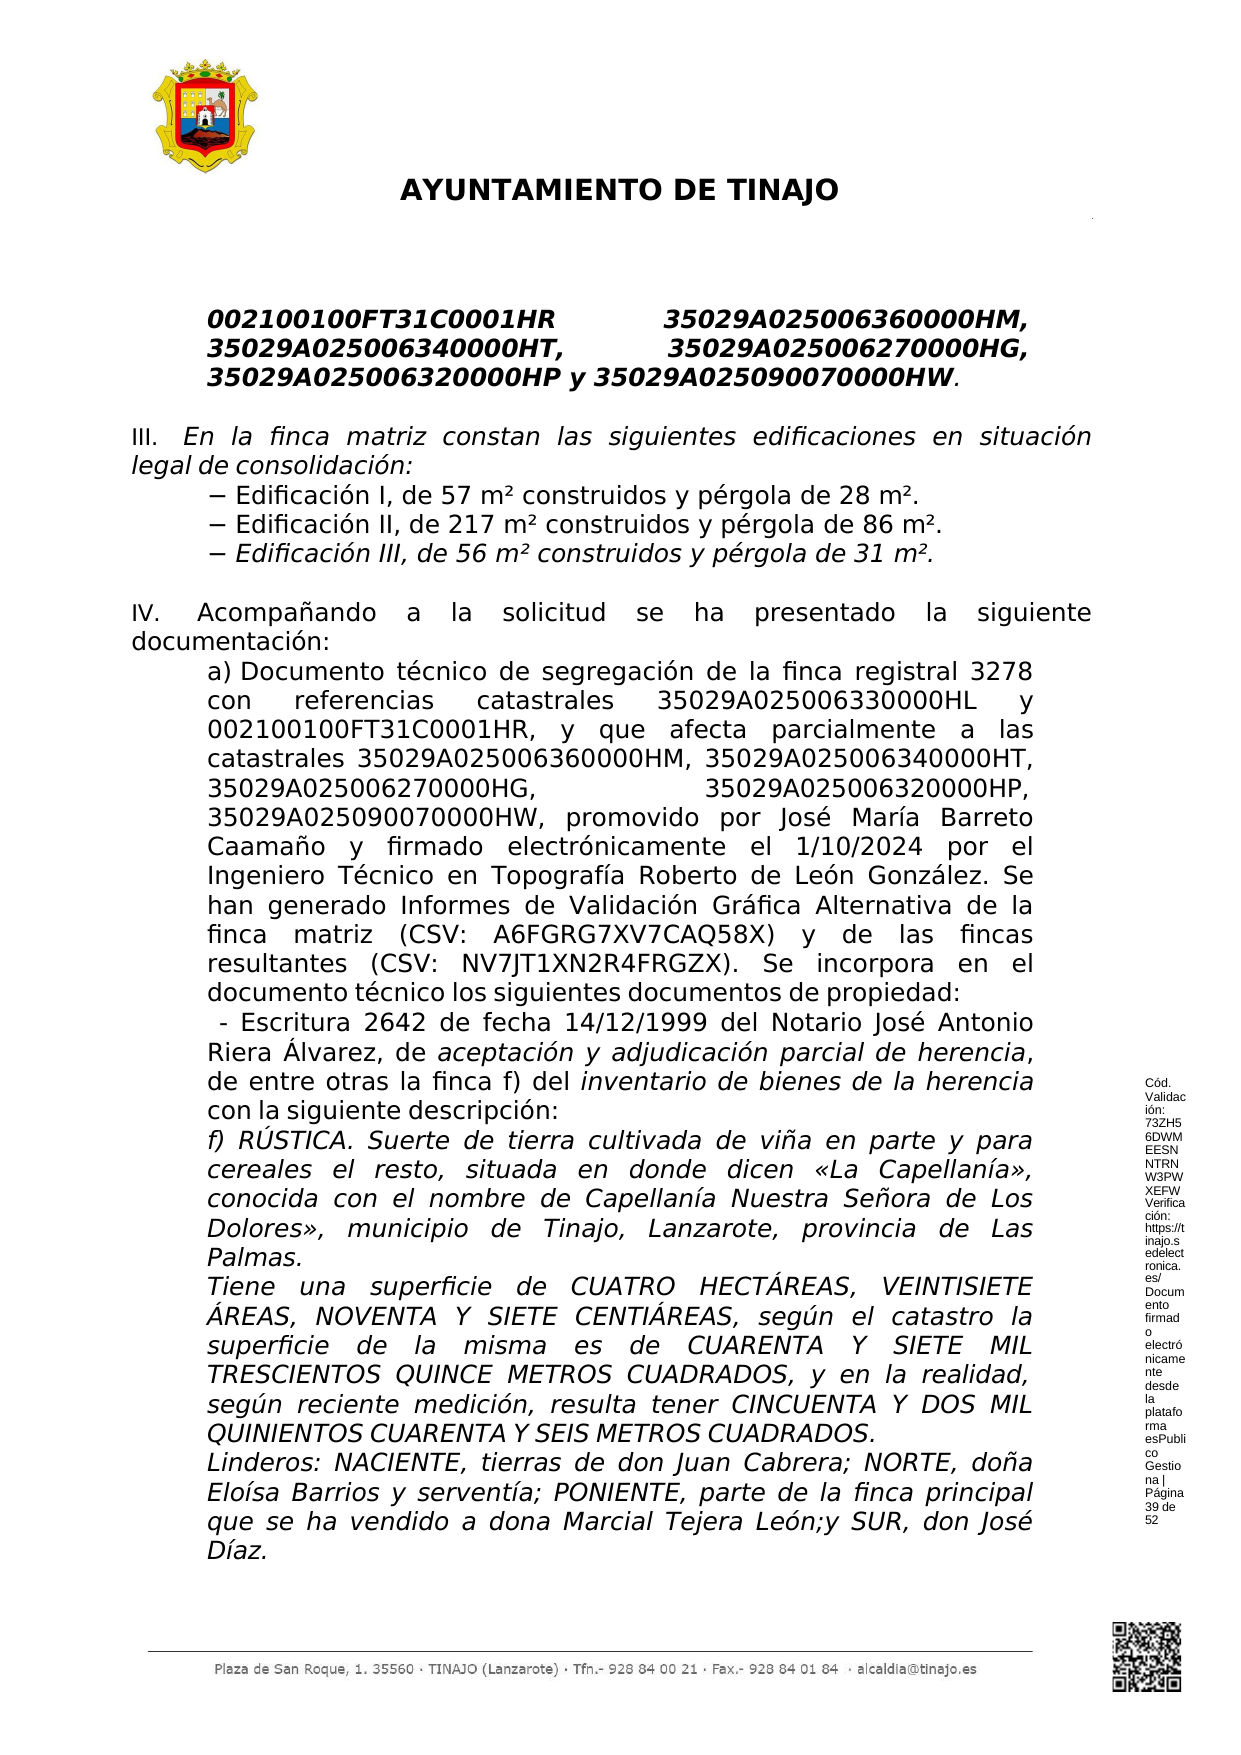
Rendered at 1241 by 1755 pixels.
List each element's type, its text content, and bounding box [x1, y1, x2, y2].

list Acompañando a la solicitud se ha presentado la siguiente documentación: [131, 598, 1092, 656]
text 35029A025006320000HP y 35029A025090070000HW. [207, 363, 1124, 393]
text 35029A025006340000HT, 35029A025006270000HG, [207, 334, 1124, 363]
text según reciente medición, resulta tener CINCUENTA Y DOS MIL QUINIENTOS CUARENTA Y SEIS METROS CUADRADOS. [207, 1390, 1033, 1448]
text - Escritura 2642 de fecha 14/12/1999 del Notario José Antonio Riera Álvarez, de aceptación y adjudicación parcial de herencia, de entre otras la finca f) del inventario de bienes de la herencia con la siguiente descripción: [207, 1008, 1034, 1126]
list En la finca matriz constan las siguientes edificaciones en situación legal de consolidación: [131, 422, 1092, 481]
text Documento firmado electrónicamente desde la plataforma esPublico Gestiona | Página 39 de 52 [1145, 1285, 1186, 1527]
text Tiene una superficie de CUATRO HECTÁREAS, VEINTISIETE ÁREAS, NOVENTA Y SIETE CENTIÁREAS, según el catastro la superficie de la misma es de CUARENTA Y SIETE MIL TRESCIENTOS QUINCE METROS CUADRADOS, y en la realidad, [207, 1272, 1033, 1389]
text − Edificación III, de 56 m² construidos y pérgola de 31 m². [207, 539, 1124, 569]
text − Edificación I, de 57 m² construidos y pérgola de 28 m². [207, 481, 1124, 510]
text Linderos: NACIENTE, tierras de don Juan Cabrera; NORTE, doña Eloísa Barrios y serventía; PONIENTE, parte de la finca principal que se ha vendido a dona Marcial Tejera León;y SUR, don José Díaz. [207, 1448, 1033, 1566]
subtitle 002100100FT31C0001HR 35029A025006360000HM, [207, 305, 1124, 334]
text f) RÚSTICA. Suerte de tierra cultivada de viña en parte y para cereales el resto, situada en donde dicen «La Capellanía», conocida con el nombre de Capellanía Nuestra Señora de Los Dolores», municipio de Tinajo, Lanzarote, provincia de Las Palmas. [207, 1126, 1034, 1272]
list Documento técnico de segregación de la finca registral 3278 con referencias catastrales 35029A025006330000HL y 002100100FT31C0001HR, y que afecta parcialmente a las catastrales 35029A025006360000HM, 35029A025006340000HT, 35029A025006270000HG, 35029A025006320000HP, 35029A025090070000HW, promovido por José María Barreto Caamaño y firmado electrónicamente el 1/10/2024 por el Ingeniero Técnico en Topografía Roberto de León González. Se han generado Informes de Validación Gráfica Alternativa de la finca matriz (CSV: A6FGRG7XV7CAQ58X) y de las fincas resultantes (CSV: NV7JT1XN2R4FRGZX). Se incorpora en el documento técnico los siguientes documentos de propiedad: [207, 657, 1034, 1008]
text Verificación: https://tinajo.sedelectronica.es/ [1145, 1198, 1186, 1285]
text − Edificación II, de 217 m² construidos y pérgola de 86 m². [207, 510, 1124, 539]
text Cód. Validación: 73ZH56DWMEESNNTRNW3PWXEFW [1145, 1077, 1186, 1198]
